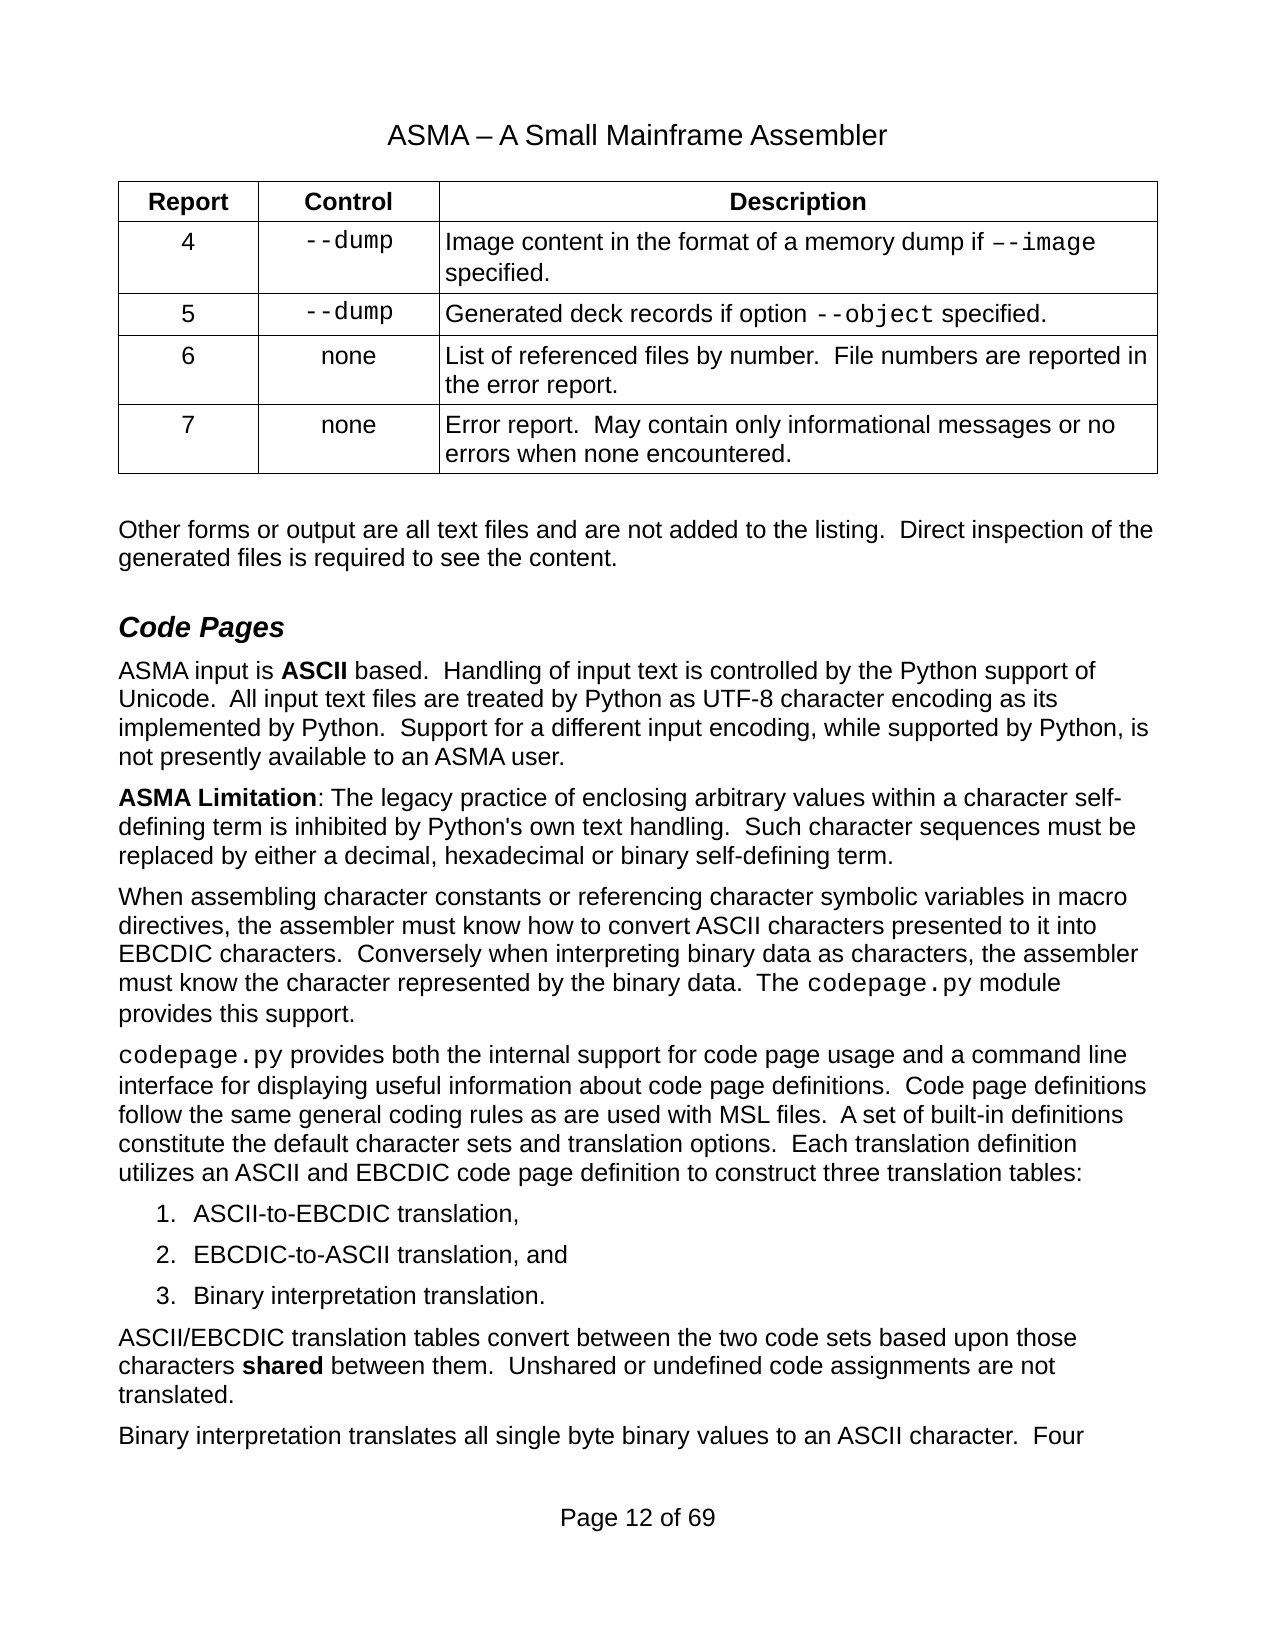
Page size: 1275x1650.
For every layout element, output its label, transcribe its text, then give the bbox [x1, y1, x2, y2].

text Other forms or output are all text files and are not added to the listing. Direct inspection of the generated files is required to see the content. [118, 515, 1157, 572]
table_cell 6 [119, 336, 258, 404]
list EBCDIC-to-ASCII translation, and [156, 1240, 1157, 1269]
table_header Control [259, 182, 439, 221]
subtitle Code Pages [118, 610, 1157, 643]
list ASCII-to-EBCDIC translation, [156, 1199, 1157, 1228]
table_cell --dump [259, 222, 439, 293]
table_cell 7 [119, 405, 258, 473]
list Binary interpretation translation. [156, 1281, 1157, 1310]
table_cell --dump [259, 294, 439, 335]
text When assembling character constants or referencing character symbolic variables in macro directives, the assembler must know how to convert ASCII characters presented to it into EBCDIC characters. Conversely when interpreting binary data as characters, the assembler must know the character represented by the binary data. The codepage.py module provides this support. [118, 882, 1157, 1028]
table_cell Generated deck records if option --object specified. [440, 294, 1157, 335]
table_cell Image content in the format of a memory dump if –-image specified. [440, 222, 1157, 293]
table_header Description [440, 182, 1157, 221]
table_cell none [259, 405, 439, 473]
text codepage.py provides both the internal support for code page usage and a command line interface for displaying useful information about code page definitions. Code page definitions follow the same general coding rules as are used with MSL files. A set of built-in definitions constitute the default character sets and translation options. Each translation definition utilizes an ASCII and EBCDIC code page definition to construct three translation tables: [118, 1040, 1157, 1186]
text ASCII/EBCDIC translation tables convert between the two code sets based upon those characters shared between them. Unshared or undefined code assignments are not translated. [118, 1323, 1157, 1409]
table_header Report [119, 182, 258, 221]
table_cell Error report. May contain only informational messages or no errors when none encountered. [440, 405, 1157, 473]
table_cell none [259, 336, 439, 404]
text Binary interpretation translates all single byte binary values to an ASCII character. Four [118, 1421, 1157, 1450]
table_cell List of referenced files by number. File numbers are reported in the error report. [440, 336, 1157, 404]
table_cell 5 [119, 294, 258, 335]
text ASMA Limitation: The legacy practice of enclosing arbitrary values within a character self-defining term is inhibited by Python's own text handling. Such character sequences must be replaced by either a decimal, hexadecimal or binary self-defining term. [118, 783, 1157, 869]
text ASMA input is ASCII based. Handling of input text is controlled by the Python support of Unicode. All input text files are treated by Python as UTF-8 character encoding as its implemented by Python. Support for a different input encoding, while supported by Python, is not presently available to an ASMA user. [118, 656, 1157, 771]
table_cell 4 [119, 222, 258, 293]
